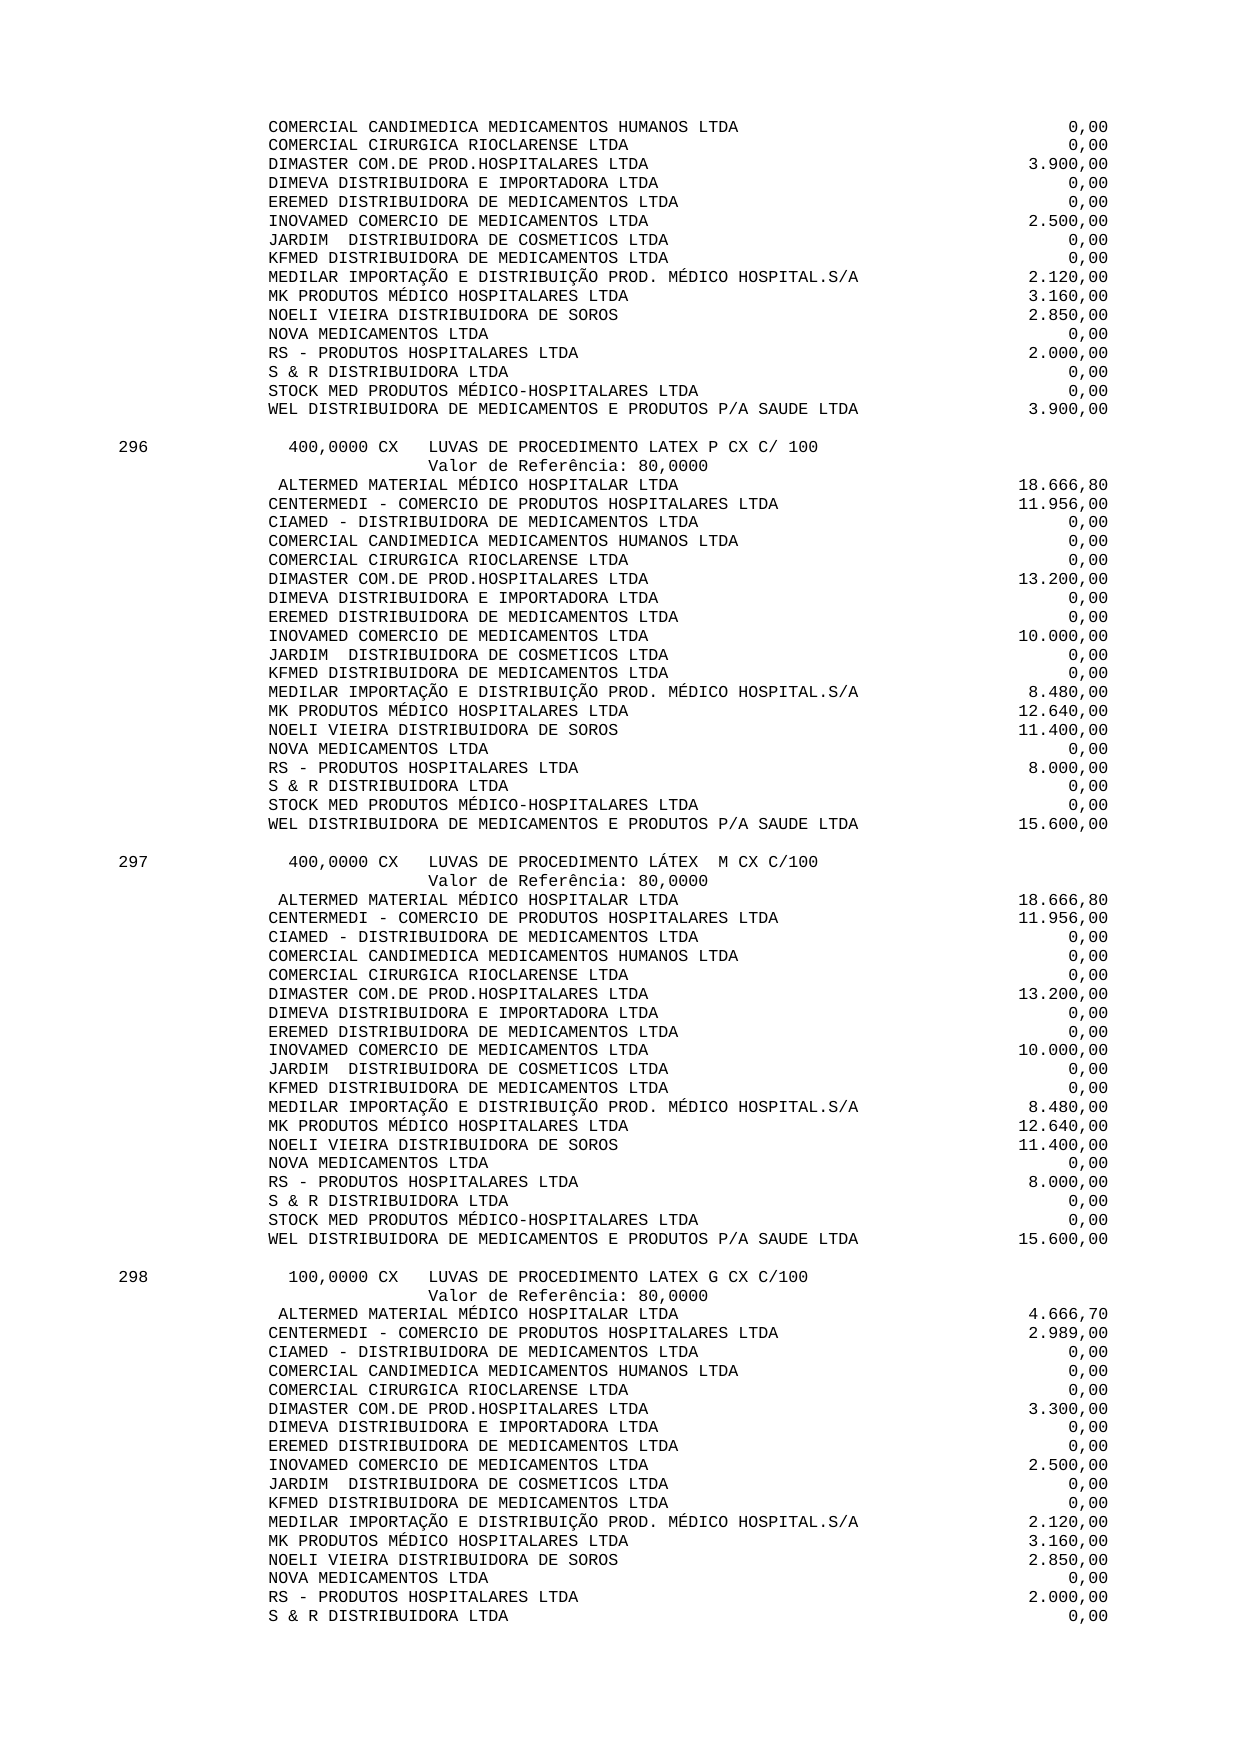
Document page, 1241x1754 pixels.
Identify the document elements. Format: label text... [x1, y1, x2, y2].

text COMERCIAL CANDIMEDICA MEDICAMENTOS HUMANOS LTDA 0,00 COMERCIAL CIRURGICA RIOCLARENSE LTDA 0,00 DIMASTER COM.DE PROD.HOSPITALARES LTDA 3.900,00 DIMEVA DISTRIBUIDORA E IMPORTADORA LTDA 0,00 EREMED DISTRIBUIDORA DE MEDICAMENTOS LTDA 0,00 INOVAMED COMERCIO DE MEDICAMENTOS LTDA 2.500,00 JARDIM DISTRIBUIDORA DE COSMETICOS LTDA 0,00 KFMED DISTRIBUIDORA DE MEDICAMENTOS LTDA 0,00 MEDILAR IMPORTAÇÃO E DISTRIBUIÇÃO PROD. MÉDICO HOSPITAL.S/A 2.120,00 MK PRODUTOS MÉDICO HOSPITALARES LTDA 3.160,00 NOELI VIEIRA DISTRIBUIDORA DE SOROS 2.850,00 NOVA MEDICAMENTOS LTDA 0,00 RS - PRODUTOS HOSPITALARES LTDA 2.000,00 S & R DISTRIBUIDORA LTDA 0,00 STOCK MED PRODUTOS MÉDICO-HOSPITALARES LTDA 0,00 WEL DISTRIBUIDORA DE MEDICAMENTOS E PRODUTOS P/A SAUDE LTDA 3.900,00 296 400,0000 CX LUVAS DE PROCEDIMENTO LATEX P CX C/ 100 Valor de Referência: 80,0000 ALTERMED MATERIAL MÉDICO HOSPITALAR LTDA 18.666,80 CENTERMEDI - COMERCIO DE PRODUTOS HOSPITALARES LTDA 11.956,00 CIAMED - DISTRIBUIDORA DE MEDICAMENTOS LTDA 0,00 COMERCIAL CANDIMEDICA MEDICAMENTOS HUMANOS LTDA 0,00 COMERCIAL CIRURGICA RIOCLARENSE LTDA 0,00 DIMASTER COM.DE PROD.HOSPITALARES LTDA 13.200,00 DIMEVA DISTRIBUIDORA E IMPORTADORA LTDA 0,00 EREMED DISTRIBUIDORA DE MEDICAMENTOS LTDA 0,00 INOVAMED COMERCIO DE MEDICAMENTOS LTDA 10.000,00 JARDIM DISTRIBUIDORA DE COSMETICOS LTDA 0,00 KFMED DISTRIBUIDORA DE MEDICAMENTOS LTDA 0,00 MEDILAR IMPORTAÇÃO E DISTRIBUIÇÃO PROD. MÉDICO HOSPITAL.S/A 8.480,00 MK PRODUTOS MÉDICO HOSPITALARES LTDA 12.640,00 NOELI VIEIRA DISTRIBUIDORA DE SOROS 11.400,00 NOVA MEDICAMENTOS LTDA 0,00 RS - PRODUTOS HOSPITALARES LTDA 8.000,00 S & R DISTRIBUIDORA LTDA 0,00 STOCK MED PRODUTOS MÉDICO-HOSPITALARES LTDA 0,00 WEL DISTRIBUIDORA DE MEDICAMENTOS E PRODUTOS P/A SAUDE LTDA 15.600,00 297 400,0000 CX LUVAS DE PROCEDIMENTO LÁTEX M CX C/100 Valor de Referência: 80,0000 ALTERMED MATERIAL MÉDICO HOSPITALAR LTDA 18.666,80 CENTERMEDI - COMERCIO DE PRODUTOS HOSPITALARES LTDA 11.956,00 CIAMED - DISTRIBUIDORA DE MEDICAMENTOS LTDA 0,00 COMERCIAL CANDIMEDICA MEDICAMENTOS HUMANOS LTDA 0,00 COMERCIAL CIRURGICA RIOCLARENSE LTDA 0,00 DIMASTER COM.DE PROD.HOSPITALARES LTDA 13.200,00 DIMEVA DISTRIBUIDORA E IMPORTADORA LTDA 0,00 EREMED DISTRIBUIDORA DE MEDICAMENTOS LTDA 0,00 INOVAMED COMERCIO DE MEDICAMENTOS LTDA 10.000,00 JARDIM DISTRIBUIDORA DE COSMETICOS LTDA 0,00 KFMED DISTRIBUIDORA DE MEDICAMENTOS LTDA 0,00 MEDILAR IMPORTAÇÃO E DISTRIBUIÇÃO PROD. MÉDICO HOSPITAL.S/A 8.480,00 MK PRODUTOS MÉDICO HOSPITALARES LTDA 12.640,00 NOELI VIEIRA DISTRIBUIDORA DE SOROS 11.400,00 NOVA MEDICAMENTOS LTDA 0,00 RS - PRODUTOS HOSPITALARES LTDA 8.000,00 S & R DISTRIBUIDORA LTDA 0,00 STOCK MED PRODUTOS MÉDICO-HOSPITALARES LTDA 0,00 WEL DISTRIBUIDORA DE MEDICAMENTOS E PRODUTOS P/A SAUDE LTDA 15.600,00 298 100,0000 CX LUVAS DE PROCEDIMENTO LATEX G CX C/100 Valor de Referência: 80,0000 ALTERMED MATERIAL MÉDICO HOSPITALAR LTDA 4.666,70 CENTERMEDI - COMERCIO DE PRODUTOS HOSPITALARES LTDA 2.989,00 CIAMED - DISTRIBUIDORA DE MEDICAMENTOS LTDA 0,00 COMERCIAL CANDIMEDICA MEDICAMENTOS HUMANOS LTDA 0,00 COMERCIAL CIRURGICA RIOCLARENSE LTDA 0,00 DIMASTER COM.DE PROD.HOSPITALARES LTDA 3.300,00 DIMEVA DISTRIBUIDORA E IMPORTADORA LTDA 0,00 EREMED DISTRIBUIDORA DE MEDICAMENTOS LTDA 0,00 INOVAMED COMERCIO DE MEDICAMENTOS LTDA 2.500,00 JARDIM DISTRIBUIDORA DE COSMETICOS LTDA 0,00 KFMED DISTRIBUIDORA DE MEDICAMENTOS LTDA 0,00 MEDILAR IMPORTAÇÃO E DISTRIBUIÇÃO PROD. MÉDICO HOSPITAL.S/A 2.120,00 MK PRODUTOS MÉDICO HOSPITALARES LTDA 3.160,00 NOELI VIEIRA DISTRIBUIDORA DE SOROS 2.850,00 NOVA MEDICAMENTOS LTDA 0,00 RS - PRODUTOS HOSPITALARES LTDA 2.000,00 S & R DISTRIBUIDORA LTDA 0,00 [118, 118, 1122, 1626]
